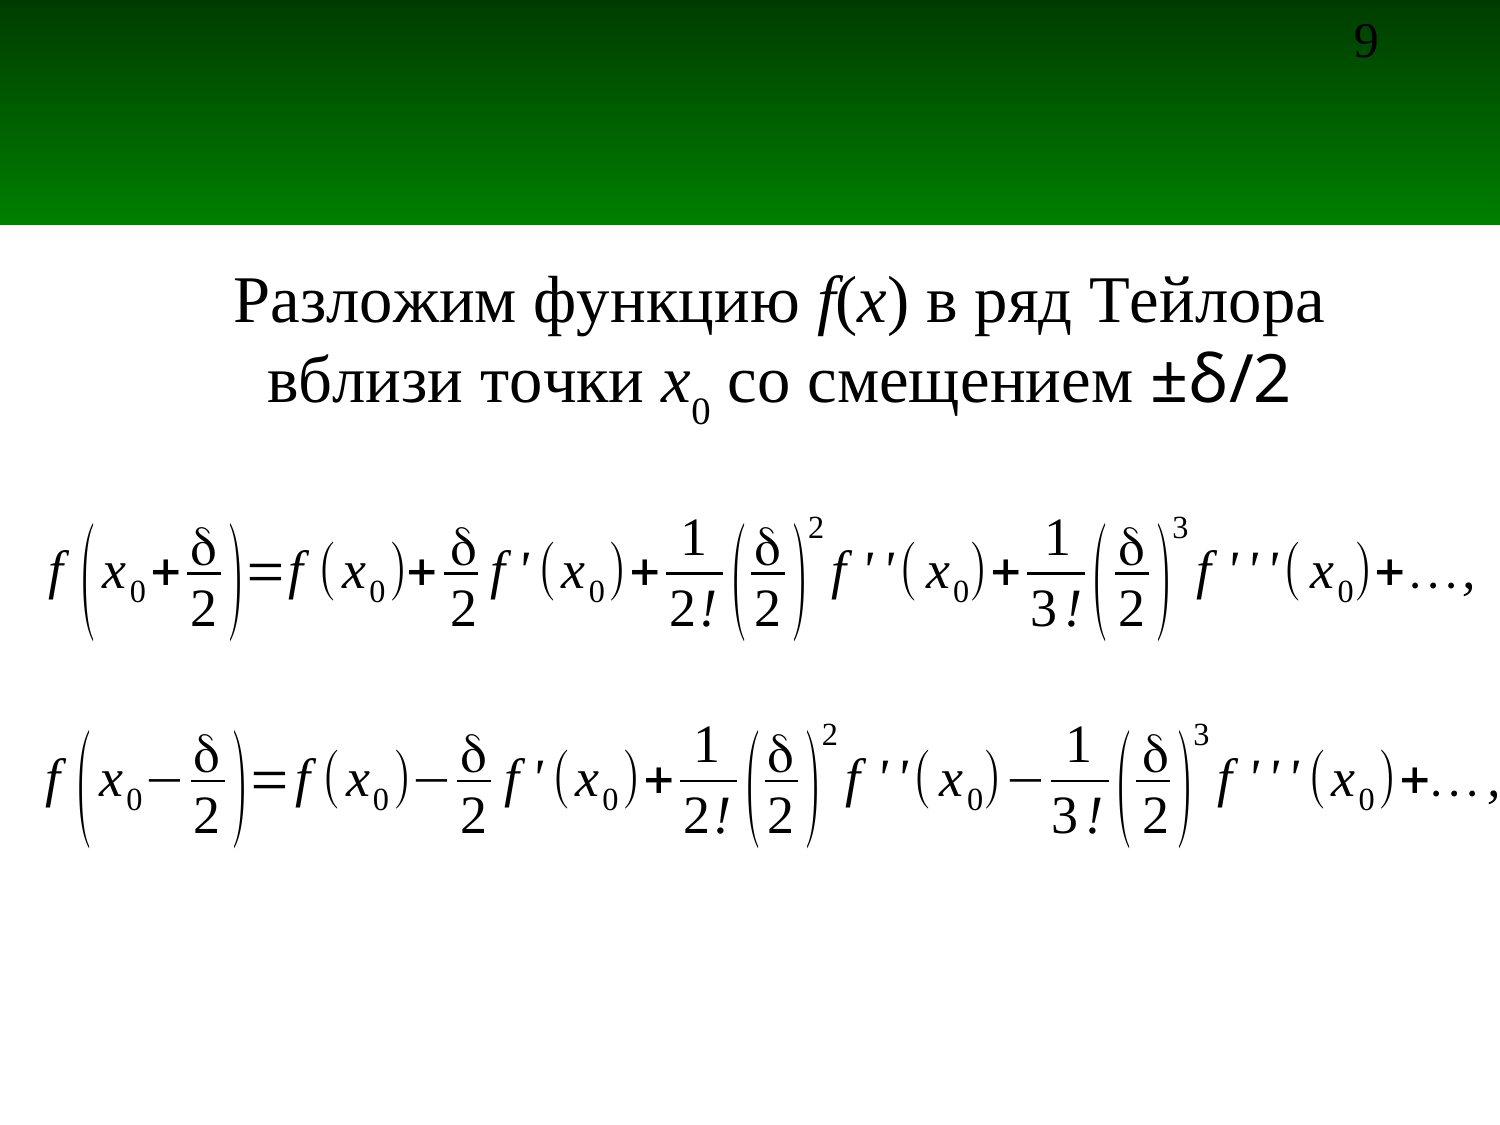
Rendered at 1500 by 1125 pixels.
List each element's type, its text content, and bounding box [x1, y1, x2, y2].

chart [35, 507, 1491, 643]
chart [32, 715, 1500, 851]
text_box Разложим функцию f(x) в ряд Тейлора вблизи точки x0 со смещением ±δ/2 [218, 248, 1335, 440]
